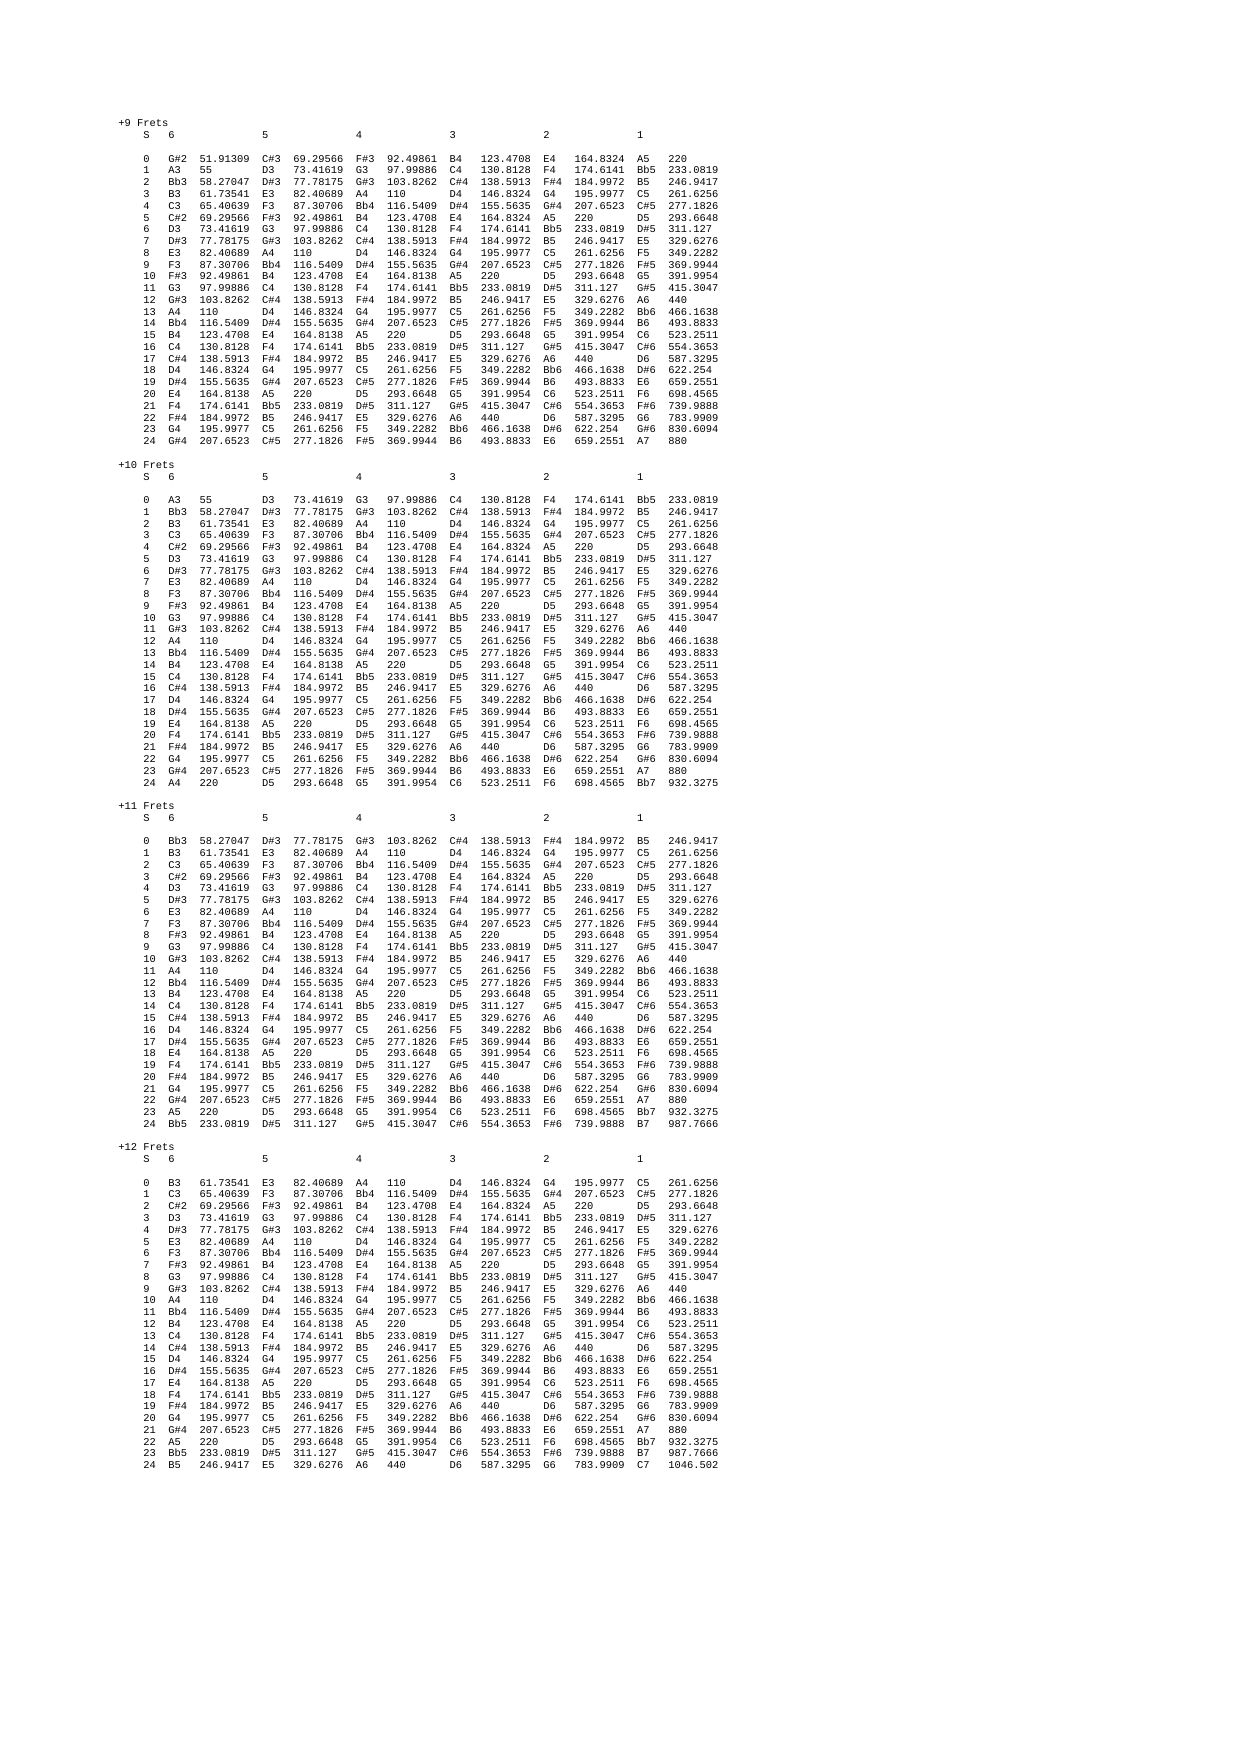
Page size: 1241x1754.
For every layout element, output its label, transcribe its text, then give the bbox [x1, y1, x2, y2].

text 21 G#4 207.6523 C#5 277.1826 F#5 369.9944 B6 493.8833 E6 659.2551 A7 880 [118, 1425, 1122, 1436]
text 11 G3 97.99886 C4 130.8128 F4 174.6141 Bb5 233.0819 D#5 311.127 G#5 415.3047 [118, 283, 1122, 295]
text 11 Bb4 116.5409 D#4 155.5635 G#4 207.6523 C#5 277.1826 F#5 369.9944 B6 493.8833 [118, 1307, 1122, 1319]
text 1 Bb3 58.27047 D#3 77.78175 G#3 103.8262 C#4 138.5913 F#4 184.9972 B5 246.9417 [118, 507, 1122, 518]
text 9 G3 97.99886 C4 130.8128 F4 174.6141 Bb5 233.0819 D#5 311.127 G#5 415.3047 [118, 942, 1122, 954]
text 16 D#4 155.5635 G#4 207.6523 C#5 277.1826 F#5 369.9944 B6 493.8833 E6 659.2551 [118, 1366, 1122, 1378]
text 24 Bb5 233.0819 D#5 311.127 G#5 415.3047 C#6 554.3653 F#6 739.9888 B7 987.7666 [118, 1119, 1122, 1130]
text 19 F4 174.6141 Bb5 233.0819 D#5 311.127 G#5 415.3047 C#6 554.3653 F#6 739.9888 [118, 1060, 1122, 1072]
text 0 G#2 51.91309 C#3 69.29566 F#3 92.49861 B4 123.4708 E4 164.8324 A5 220 [118, 153, 1122, 165]
text 22 F#4 184.9972 B5 246.9417 E5 329.6276 A6 440 D6 587.3295 G6 783.9909 [118, 412, 1122, 424]
text 4 C#2 69.29566 F#3 92.49861 B4 123.4708 E4 164.8324 A5 220 D5 293.6648 [118, 542, 1122, 554]
text 20 F4 174.6141 Bb5 233.0819 D#5 311.127 G#5 415.3047 C#6 554.3653 F#6 739.9888 [118, 730, 1122, 742]
text 23 G#4 207.6523 C#5 277.1826 F#5 369.9944 B6 493.8833 E6 659.2551 A7 880 [118, 766, 1122, 777]
text 3 C#2 69.29566 F#3 92.49861 B4 123.4708 E4 164.8324 A5 220 D5 293.6648 [118, 871, 1122, 883]
text 1 B3 61.73541 E3 82.40689 A4 110 D4 146.8324 G4 195.9977 C5 261.6256 [118, 848, 1122, 860]
text 6 F3 87.30706 Bb4 116.5409 D#4 155.5635 G#4 207.6523 C#5 277.1826 F#5 369.9944 [118, 1248, 1122, 1260]
text 23 G4 195.9977 C5 261.6256 F5 349.2282 Bb6 466.1638 D#6 622.254 G#6 830.6094 [118, 424, 1122, 436]
text 13 Bb4 116.5409 D#4 155.5635 G#4 207.6523 C#5 277.1826 F#5 369.9944 B6 493.8833 [118, 648, 1122, 659]
text 12 B4 123.4708 E4 164.8138 A5 220 D5 293.6648 G5 391.9954 C6 523.2511 [118, 1319, 1122, 1331]
text 0 A3 55 D3 73.41619 G3 97.99886 C4 130.8128 F4 174.6141 Bb5 233.0819 [118, 495, 1122, 507]
text S 6 5 4 3 2 1 [118, 471, 1122, 483]
text 2 Bb3 58.27047 D#3 77.78175 G#3 103.8262 C#4 138.5913 F#4 184.9972 B5 246.9417 [118, 177, 1122, 189]
text 6 E3 82.40689 A4 110 D4 146.8324 G4 195.9977 C5 261.6256 F5 349.2282 [118, 907, 1122, 918]
text 21 F#4 184.9972 B5 246.9417 E5 329.6276 A6 440 D6 587.3295 G6 783.9909 [118, 742, 1122, 754]
text 4 C3 65.40639 F3 87.30706 Bb4 116.5409 D#4 155.5635 G#4 207.6523 C#5 277.1826 [118, 201, 1122, 212]
text 14 C#4 138.5913 F#4 184.9972 B5 246.9417 E5 329.6276 A6 440 D6 587.3295 [118, 1342, 1122, 1354]
text 4 D3 73.41619 G3 97.99886 C4 130.8128 F4 174.6141 Bb5 233.0819 D#5 311.127 [118, 883, 1122, 895]
text 22 A5 220 D5 293.6648 G5 391.9954 C6 523.2511 F6 698.4565 Bb7 932.3275 [118, 1436, 1122, 1448]
text 15 C#4 138.5913 F#4 184.9972 B5 246.9417 E5 329.6276 A6 440 D6 587.3295 [118, 1013, 1122, 1024]
text S 6 5 4 3 2 1 [118, 1154, 1122, 1166]
text 13 B4 123.4708 E4 164.8138 A5 220 D5 293.6648 G5 391.9954 C6 523.2511 [118, 989, 1122, 1001]
text 7 F3 87.30706 Bb4 116.5409 D#4 155.5635 G#4 207.6523 C#5 277.1826 F#5 369.9944 [118, 918, 1122, 930]
text 17 C#4 138.5913 F#4 184.9972 B5 246.9417 E5 329.6276 A6 440 D6 587.3295 [118, 353, 1122, 365]
text 14 C4 130.8128 F4 174.6141 Bb5 233.0819 D#5 311.127 G#5 415.3047 C#6 554.3653 [118, 1001, 1122, 1013]
text 10 A4 110 D4 146.8324 G4 195.9977 C5 261.6256 F5 349.2282 Bb6 466.1638 [118, 1295, 1122, 1307]
text 18 D#4 155.5635 G#4 207.6523 C#5 277.1826 F#5 369.9944 B6 493.8833 E6 659.2551 [118, 707, 1122, 718]
text 9 G#3 103.8262 C#4 138.5913 F#4 184.9972 B5 246.9417 E5 329.6276 A6 440 [118, 1283, 1122, 1295]
text 8 F3 87.30706 Bb4 116.5409 D#4 155.5635 G#4 207.6523 C#5 277.1826 F#5 369.9944 [118, 589, 1122, 601]
text 21 F4 174.6141 Bb5 233.0819 D#5 311.127 G#5 415.3047 C#6 554.3653 F#6 739.9888 [118, 401, 1122, 412]
text 10 G#3 103.8262 C#4 138.5913 F#4 184.9972 B5 246.9417 E5 329.6276 A6 440 [118, 954, 1122, 966]
text 11 A4 110 D4 146.8324 G4 195.9977 C5 261.6256 F5 349.2282 Bb6 466.1638 [118, 966, 1122, 977]
text 15 B4 123.4708 E4 164.8138 A5 220 D5 293.6648 G5 391.9954 C6 523.2511 [118, 330, 1122, 342]
text 4 D#3 77.78175 G#3 103.8262 C#4 138.5913 F#4 184.9972 B5 246.9417 E5 329.6276 [118, 1224, 1122, 1236]
text 1 C3 65.40639 F3 87.30706 Bb4 116.5409 D#4 155.5635 G#4 207.6523 C#5 277.1826 [118, 1189, 1122, 1201]
text 2 C#2 69.29566 F#3 92.49861 B4 123.4708 E4 164.8324 A5 220 D5 293.6648 [118, 1201, 1122, 1213]
text 15 C4 130.8128 F4 174.6141 Bb5 233.0819 D#5 311.127 G#5 415.3047 C#6 554.3653 [118, 671, 1122, 683]
text 16 D4 146.8324 G4 195.9977 C5 261.6256 F5 349.2282 Bb6 466.1638 D#6 622.254 [118, 1024, 1122, 1036]
text 17 D#4 155.5635 G#4 207.6523 C#5 277.1826 F#5 369.9944 B6 493.8833 E6 659.2551 [118, 1036, 1122, 1048]
text 21 G4 195.9977 C5 261.6256 F5 349.2282 Bb6 466.1638 D#6 622.254 G#6 830.6094 [118, 1083, 1122, 1095]
text 14 Bb4 116.5409 D#4 155.5635 G#4 207.6523 C#5 277.1826 F#5 369.9944 B6 493.8833 [118, 318, 1122, 330]
text +11 Frets [118, 801, 1122, 813]
text 16 C#4 138.5913 F#4 184.9972 B5 246.9417 E5 329.6276 A6 440 D6 587.3295 [118, 683, 1122, 695]
text 5 E3 82.40689 A4 110 D4 146.8324 G4 195.9977 C5 261.6256 F5 349.2282 [118, 1236, 1122, 1248]
text 20 G4 195.9977 C5 261.6256 F5 349.2282 Bb6 466.1638 D#6 622.254 G#6 830.6094 [118, 1413, 1122, 1425]
text 24 A4 220 D5 293.6648 G5 391.9954 C6 523.2511 F6 698.4565 Bb7 932.3275 [118, 777, 1122, 789]
text 8 G3 97.99886 C4 130.8128 F4 174.6141 Bb5 233.0819 D#5 311.127 G#5 415.3047 [118, 1272, 1122, 1283]
text 1 A3 55 D3 73.41619 G3 97.99886 C4 130.8128 F4 174.6141 Bb5 233.0819 [118, 165, 1122, 177]
text 17 E4 164.8138 A5 220 D5 293.6648 G5 391.9954 C6 523.2511 F6 698.4565 [118, 1378, 1122, 1389]
text 20 E4 164.8138 A5 220 D5 293.6648 G5 391.9954 C6 523.2511 F6 698.4565 [118, 389, 1122, 401]
text 0 B3 61.73541 E3 82.40689 A4 110 D4 146.8324 G4 195.9977 C5 261.6256 [118, 1177, 1122, 1189]
text +10 Frets [118, 459, 1122, 471]
text 18 E4 164.8138 A5 220 D5 293.6648 G5 391.9954 C6 523.2511 F6 698.4565 [118, 1048, 1122, 1060]
text +12 Frets [118, 1142, 1122, 1154]
text 18 D4 146.8324 G4 195.9977 C5 261.6256 F5 349.2282 Bb6 466.1638 D#6 622.254 [118, 365, 1122, 377]
text 0 Bb3 58.27047 D#3 77.78175 G#3 103.8262 C#4 138.5913 F#4 184.9972 B5 246.9417 [118, 836, 1122, 848]
text 6 D#3 77.78175 G#3 103.8262 C#4 138.5913 F#4 184.9972 B5 246.9417 E5 329.6276 [118, 565, 1122, 577]
text 12 G#3 103.8262 C#4 138.5913 F#4 184.9972 B5 246.9417 E5 329.6276 A6 440 [118, 295, 1122, 306]
text 7 D#3 77.78175 G#3 103.8262 C#4 138.5913 F#4 184.9972 B5 246.9417 E5 329.6276 [118, 236, 1122, 248]
text 6 D3 73.41619 G3 97.99886 C4 130.8128 F4 174.6141 Bb5 233.0819 D#5 311.127 [118, 224, 1122, 236]
text 9 F3 87.30706 Bb4 116.5409 D#4 155.5635 G#4 207.6523 C#5 277.1826 F#5 369.9944 [118, 259, 1122, 271]
text 7 F#3 92.49861 B4 123.4708 E4 164.8138 A5 220 D5 293.6648 G5 391.9954 [118, 1260, 1122, 1272]
text 22 G4 195.9977 C5 261.6256 F5 349.2282 Bb6 466.1638 D#6 622.254 G#6 830.6094 [118, 754, 1122, 766]
text 10 F#3 92.49861 B4 123.4708 E4 164.8138 A5 220 D5 293.6648 G5 391.9954 [118, 271, 1122, 283]
text 8 E3 82.40689 A4 110 D4 146.8324 G4 195.9977 C5 261.6256 F5 349.2282 [118, 248, 1122, 259]
text 24 G#4 207.6523 C#5 277.1826 F#5 369.9944 B6 493.8833 E6 659.2551 A7 880 [118, 436, 1122, 448]
text 20 F#4 184.9972 B5 246.9417 E5 329.6276 A6 440 D6 587.3295 G6 783.9909 [118, 1072, 1122, 1083]
text 12 Bb4 116.5409 D#4 155.5635 G#4 207.6523 C#5 277.1826 F#5 369.9944 B6 493.8833 [118, 977, 1122, 989]
text 19 E4 164.8138 A5 220 D5 293.6648 G5 391.9954 C6 523.2511 F6 698.4565 [118, 718, 1122, 730]
text 3 D3 73.41619 G3 97.99886 C4 130.8128 F4 174.6141 Bb5 233.0819 D#5 311.127 [118, 1213, 1122, 1224]
text 2 B3 61.73541 E3 82.40689 A4 110 D4 146.8324 G4 195.9977 C5 261.6256 [118, 518, 1122, 530]
text 18 F4 174.6141 Bb5 233.0819 D#5 311.127 G#5 415.3047 C#6 554.3653 F#6 739.9888 [118, 1389, 1122, 1401]
text 2 C3 65.40639 F3 87.30706 Bb4 116.5409 D#4 155.5635 G#4 207.6523 C#5 277.1826 [118, 860, 1122, 871]
text 14 B4 123.4708 E4 164.8138 A5 220 D5 293.6648 G5 391.9954 C6 523.2511 [118, 659, 1122, 671]
text 16 C4 130.8128 F4 174.6141 Bb5 233.0819 D#5 311.127 G#5 415.3047 C#6 554.3653 [118, 342, 1122, 353]
text 23 Bb5 233.0819 D#5 311.127 G#5 415.3047 C#6 554.3653 F#6 739.9888 B7 987.7666 [118, 1448, 1122, 1460]
text 3 B3 61.73541 E3 82.40689 A4 110 D4 146.8324 G4 195.9977 C5 261.6256 [118, 189, 1122, 201]
text 17 D4 146.8324 G4 195.9977 C5 261.6256 F5 349.2282 Bb6 466.1638 D#6 622.254 [118, 695, 1122, 707]
text S 6 5 4 3 2 1 [118, 813, 1122, 824]
text 9 F#3 92.49861 B4 123.4708 E4 164.8138 A5 220 D5 293.6648 G5 391.9954 [118, 601, 1122, 612]
text 19 F#4 184.9972 B5 246.9417 E5 329.6276 A6 440 D6 587.3295 G6 783.9909 [118, 1401, 1122, 1413]
text 10 G3 97.99886 C4 130.8128 F4 174.6141 Bb5 233.0819 D#5 311.127 G#5 415.3047 [118, 612, 1122, 624]
text 11 G#3 103.8262 C#4 138.5913 F#4 184.9972 B5 246.9417 E5 329.6276 A6 440 [118, 624, 1122, 636]
text 15 D4 146.8324 G4 195.9977 C5 261.6256 F5 349.2282 Bb6 466.1638 D#6 622.254 [118, 1354, 1122, 1366]
text 8 F#3 92.49861 B4 123.4708 E4 164.8138 A5 220 D5 293.6648 G5 391.9954 [118, 930, 1122, 942]
text 13 A4 110 D4 146.8324 G4 195.9977 C5 261.6256 F5 349.2282 Bb6 466.1638 [118, 306, 1122, 318]
text 24 B5 246.9417 E5 329.6276 A6 440 D6 587.3295 G6 783.9909 C7 1046.502 [118, 1460, 1122, 1472]
text 5 D3 73.41619 G3 97.99886 C4 130.8128 F4 174.6141 Bb5 233.0819 D#5 311.127 [118, 554, 1122, 565]
text 13 C4 130.8128 F4 174.6141 Bb5 233.0819 D#5 311.127 G#5 415.3047 C#6 554.3653 [118, 1331, 1122, 1342]
text 19 D#4 155.5635 G#4 207.6523 C#5 277.1826 F#5 369.9944 B6 493.8833 E6 659.2551 [118, 377, 1122, 389]
text S 6 5 4 3 2 1 [118, 130, 1122, 142]
text 3 C3 65.40639 F3 87.30706 Bb4 116.5409 D#4 155.5635 G#4 207.6523 C#5 277.1826 [118, 530, 1122, 542]
text 5 C#2 69.29566 F#3 92.49861 B4 123.4708 E4 164.8324 A5 220 D5 293.6648 [118, 212, 1122, 224]
text 5 D#3 77.78175 G#3 103.8262 C#4 138.5913 F#4 184.9972 B5 246.9417 E5 329.6276 [118, 895, 1122, 907]
text 7 E3 82.40689 A4 110 D4 146.8324 G4 195.9977 C5 261.6256 F5 349.2282 [118, 577, 1122, 589]
text 12 A4 110 D4 146.8324 G4 195.9977 C5 261.6256 F5 349.2282 Bb6 466.1638 [118, 636, 1122, 648]
text +9 Frets [118, 118, 1122, 130]
text 23 A5 220 D5 293.6648 G5 391.9954 C6 523.2511 F6 698.4565 Bb7 932.3275 [118, 1107, 1122, 1119]
text 22 G#4 207.6523 C#5 277.1826 F#5 369.9944 B6 493.8833 E6 659.2551 A7 880 [118, 1095, 1122, 1107]
